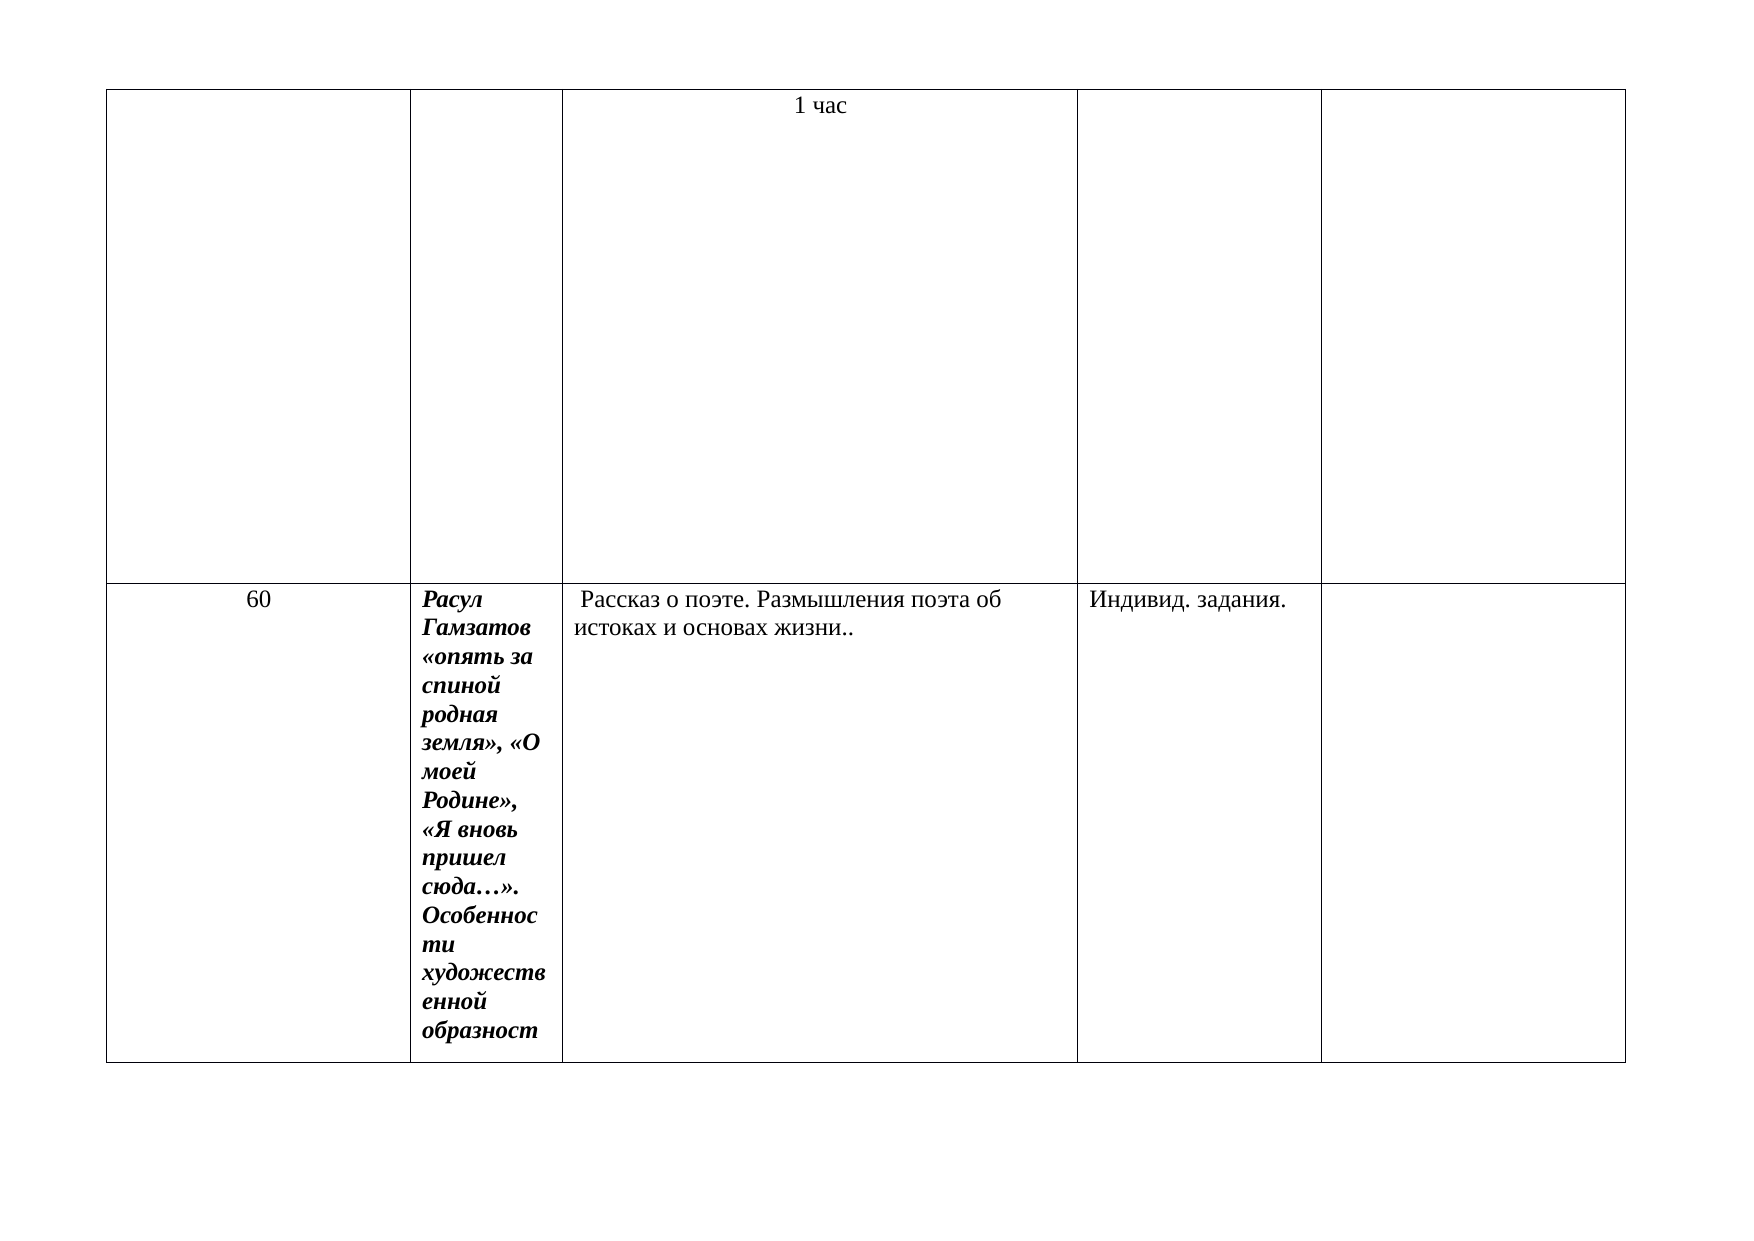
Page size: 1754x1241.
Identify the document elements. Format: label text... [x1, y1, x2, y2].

table_cell [107, 90, 410, 583]
table_cell [411, 90, 562, 583]
table_cell Индивид. задания. [1078, 584, 1321, 1062]
table_cell [1322, 90, 1625, 583]
table_cell Рассказ о поэте. Размышления поэта об истоках и основах жизни.. [563, 584, 1077, 1062]
table_cell 60 [107, 584, 410, 1062]
table_cell Расул Гамзатов «опять за спиной родная земля», «О моей Родине», «Я вновь пришел сюда…». Особенности художественной образност [411, 584, 562, 1062]
table_cell [1078, 90, 1321, 583]
table_cell 1 час [563, 90, 1077, 583]
table_cell [1322, 584, 1625, 1062]
